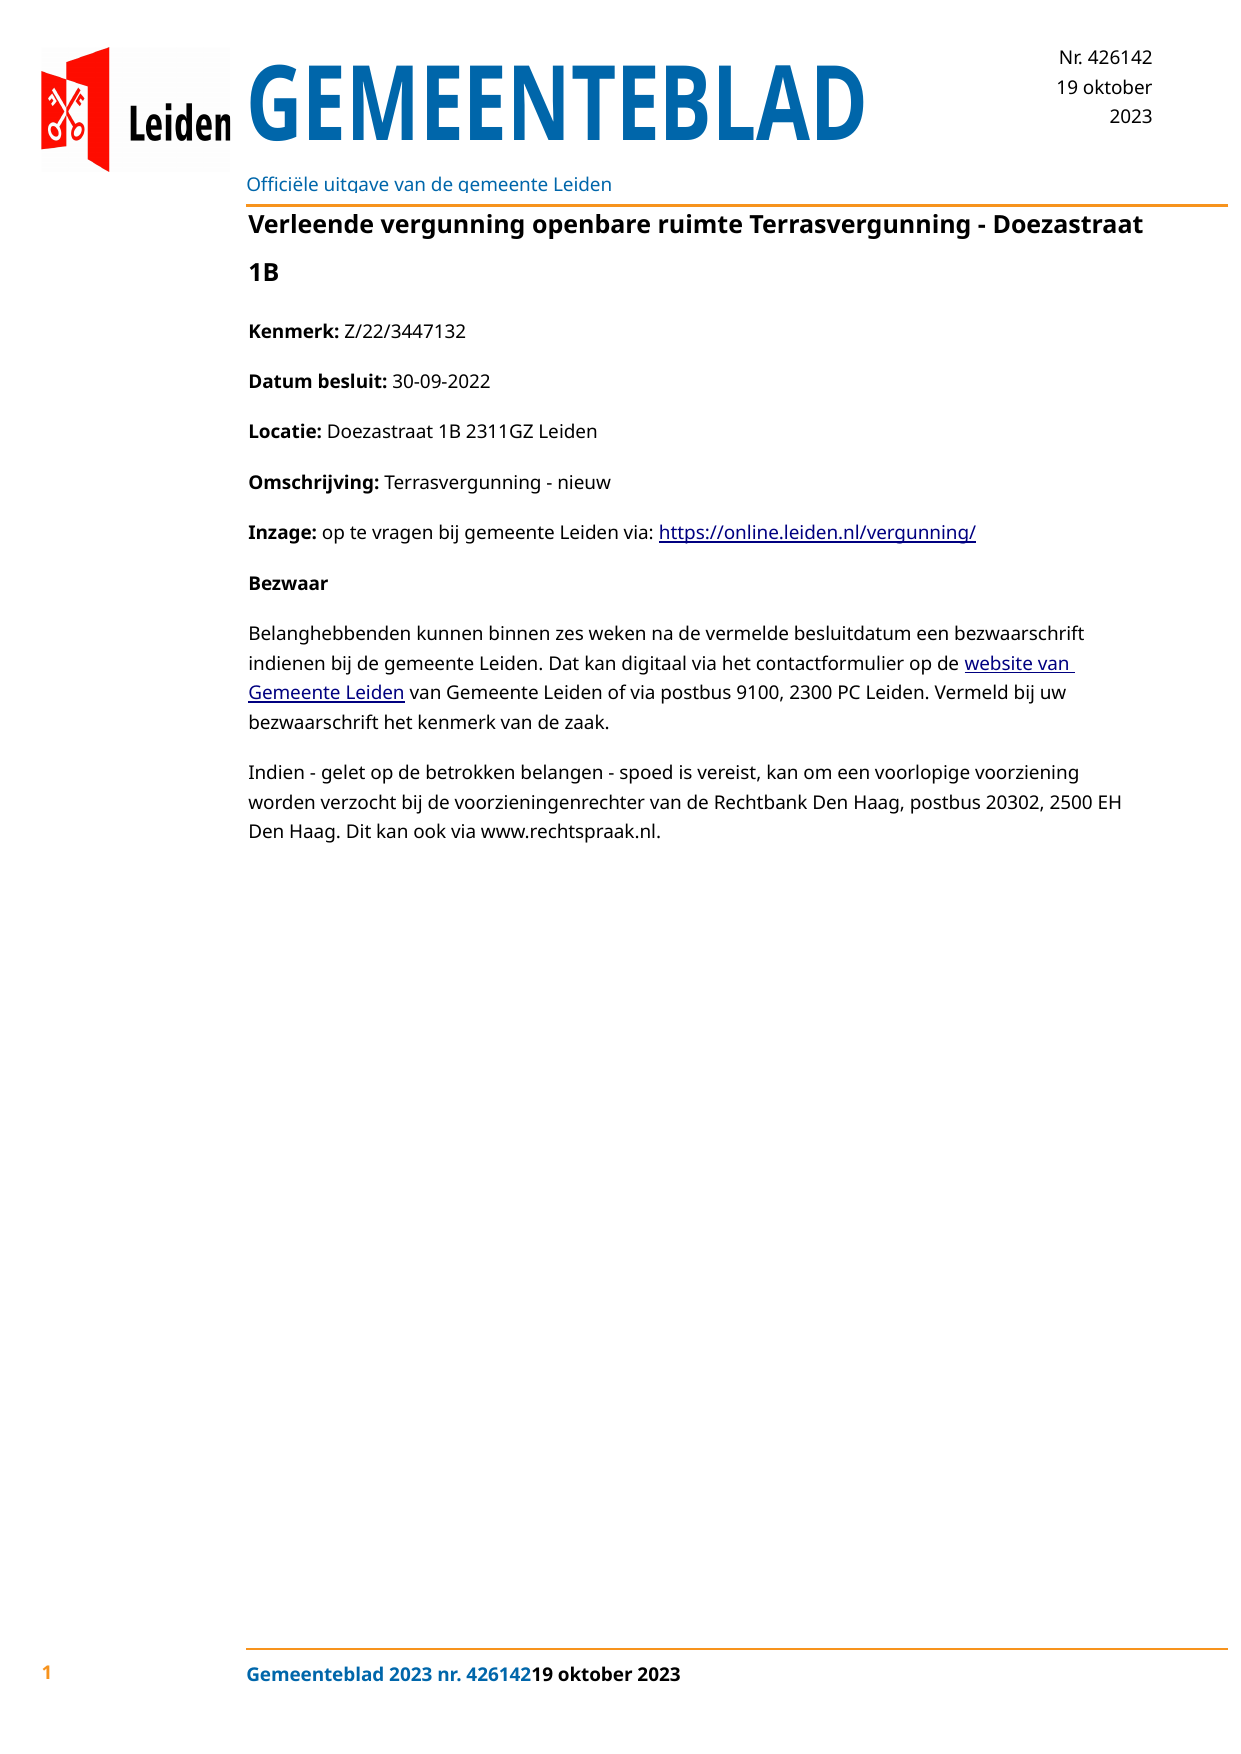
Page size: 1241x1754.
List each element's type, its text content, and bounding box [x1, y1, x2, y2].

text Kenmerk: Z/22/3447132 [248, 318, 1152, 344]
text Inzage: op te vragen bij gemeente Leiden via: https://online.leiden.nl/vergunning/ [248, 519, 1152, 545]
text Indien - gelet op de betrokken belangen - spoed is vereist, kan om een voorlopige voorziening worden verzocht bij de voorzieningenrechter van de Rechtbank Den Haag, postbus 20302, 2500 EH Den Haag. Dit kan ook via www.rechtspraak.nl. [248, 759, 1152, 844]
text Datum besluit: 30-09-2022 [248, 368, 1152, 394]
text Belanghebbenden kunnen binnen zes weken na de vermelde besluitdatum een bezwaarschrift indienen bij de gemeente Leiden. Dat kan digitaal via het contactformulier op de website van Gemeente Leiden van Gemeente Leiden of via postbus 9100, 2300 PC Leiden. Vermeld bij uw bezwaarschrift het kenmerk van de zaak. [248, 620, 1152, 735]
text Omschrijving: Terrasvergunning - nieuw [248, 469, 1152, 495]
text Verleende vergunning openbare ruimte Terrasvergunning - Doezastraat 1B [248, 207, 1152, 288]
picture [41, 47, 231, 172]
text Bezwaar [248, 570, 1152, 596]
text Locatie: Doezastraat 1B 2311GZ Leiden [248, 419, 1152, 444]
